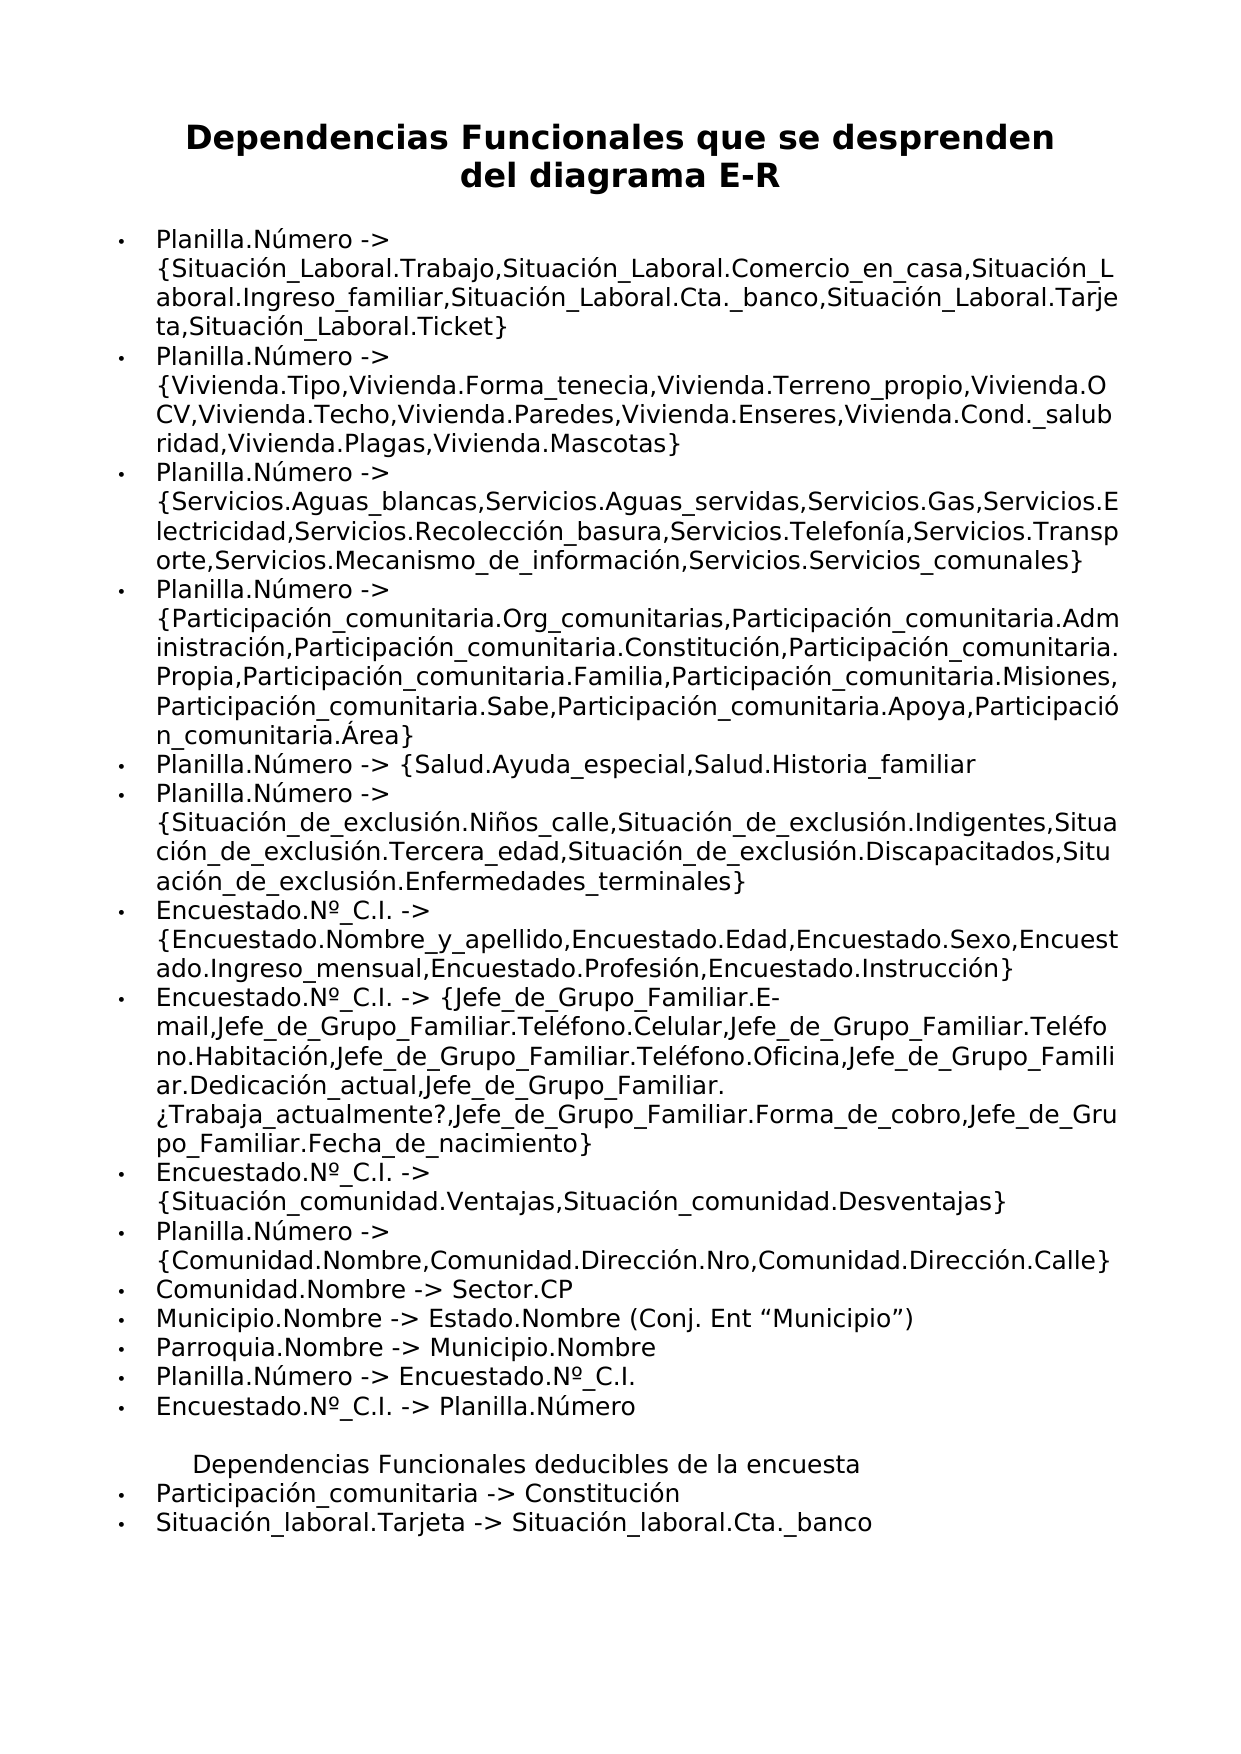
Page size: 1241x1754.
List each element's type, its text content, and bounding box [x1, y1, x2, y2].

list Participación_comunitaria -> Constitución [118, 1479, 1122, 1508]
list Planilla.Número -> {Vivienda.Tipo,Vivienda.Forma_tenecia,Vivienda.Terreno_propio,Vivienda.OCV,Vivienda.Techo,Vivienda.Paredes,Vivienda.Enseres,Vivienda.Cond._salubridad,Vivienda.Plagas,Vivienda.Mascotas} [118, 342, 1122, 458]
text Dependencias Funcionales deducibles de la encuesta [118, 1450, 1122, 1479]
list Parroquia.Nombre -> Municipio.Nombre [118, 1333, 1122, 1362]
list Encuestado.Nº_C.I. -> {Encuestado.Nombre_y_apellido,Encuestado.Edad,Encuestado.Sexo,Encuestado.Ingreso_mensual,Encuestado.Profesión,Encuestado.Instrucción} [118, 896, 1122, 983]
list Planilla.Número -> {Salud.Ayuda_especial,Salud.Historia_familiar [118, 750, 1122, 779]
list Comunidad.Nombre -> Sector.CP [118, 1275, 1122, 1304]
list Planilla.Número -> {Comunidad.Nombre,Comunidad.Dirección.Nro,Comunidad.Dirección.Calle} [118, 1217, 1122, 1275]
list Encuestado.Nº_C.I. -> {Situación_comunidad.Ventajas,Situación_comunidad.Desventajas} [118, 1158, 1122, 1217]
subtitle del diagrama E-R [118, 157, 1122, 196]
list Planilla.Número -> {Situación_Laboral.Trabajo,Situación_Laboral.Comercio_en_casa,Situación_Laboral.Ingreso_familiar,Situación_Laboral.Cta._banco,Situación_Laboral.Tarjeta,Situación_Laboral.Ticket} [118, 225, 1122, 342]
list Planilla.Número -> {Servicios.Aguas_blancas,Servicios.Aguas_servidas,Servicios.Gas,Servicios.Electricidad,Servicios.Recolección_basura,Servicios.Telefonía,Servicios.Transporte,Servicios.Mecanismo_de_información,Servicios.Servicios_comunales} [118, 458, 1122, 575]
list Planilla.Número -> {Situación_de_exclusión.Niños_calle,Situación_de_exclusión.Indigentes,Situación_de_exclusión.Tercera_edad,Situación_de_exclusión.Discapacitados,Situación_de_exclusión.Enfermedades_terminales} [118, 779, 1122, 896]
list Municipio.Nombre -> Estado.Nombre (Conj. Ent “Municipio”) [118, 1304, 1122, 1333]
list Planilla.Número -> Encuestado.Nº_C.I. [118, 1362, 1122, 1392]
list Planilla.Número -> {Participación_comunitaria.Org_comunitarias,Participación_comunitaria.Administración,Participación_comunitaria.Constitución,Participación_comunitaria.Propia,Participación_comunitaria.Familia,Participación_comunitaria.Misiones,Participación_comunitaria.Sabe,Participación_comunitaria.Apoya,Participación_comunitaria.Área} [118, 575, 1122, 750]
list Situación_laboral.Tarjeta -> Situación_laboral.Cta._banco [118, 1508, 1122, 1537]
subtitle Dependencias Funcionales que se desprenden [118, 118, 1122, 157]
list Encuestado.Nº_C.I. -> Planilla.Número [118, 1392, 1122, 1421]
list Encuestado.Nº_C.I. -> {Jefe_de_Grupo_Familiar.E-mail,Jefe_de_Grupo_Familiar.Teléfono.Celular,Jefe_de_Grupo_Familiar.Teléfono.Habitación,Jefe_de_Grupo_Familiar.Teléfono.Oficina,Jefe_de_Grupo_Familiar.Dedicación_actual,Jefe_de_Grupo_Familiar.¿Trabaja_actualmente?,Jefe_de_Grupo_Familiar.Forma_de_cobro,Jefe_de_Grupo_Familiar.Fecha_de_nacimiento} [118, 983, 1122, 1158]
